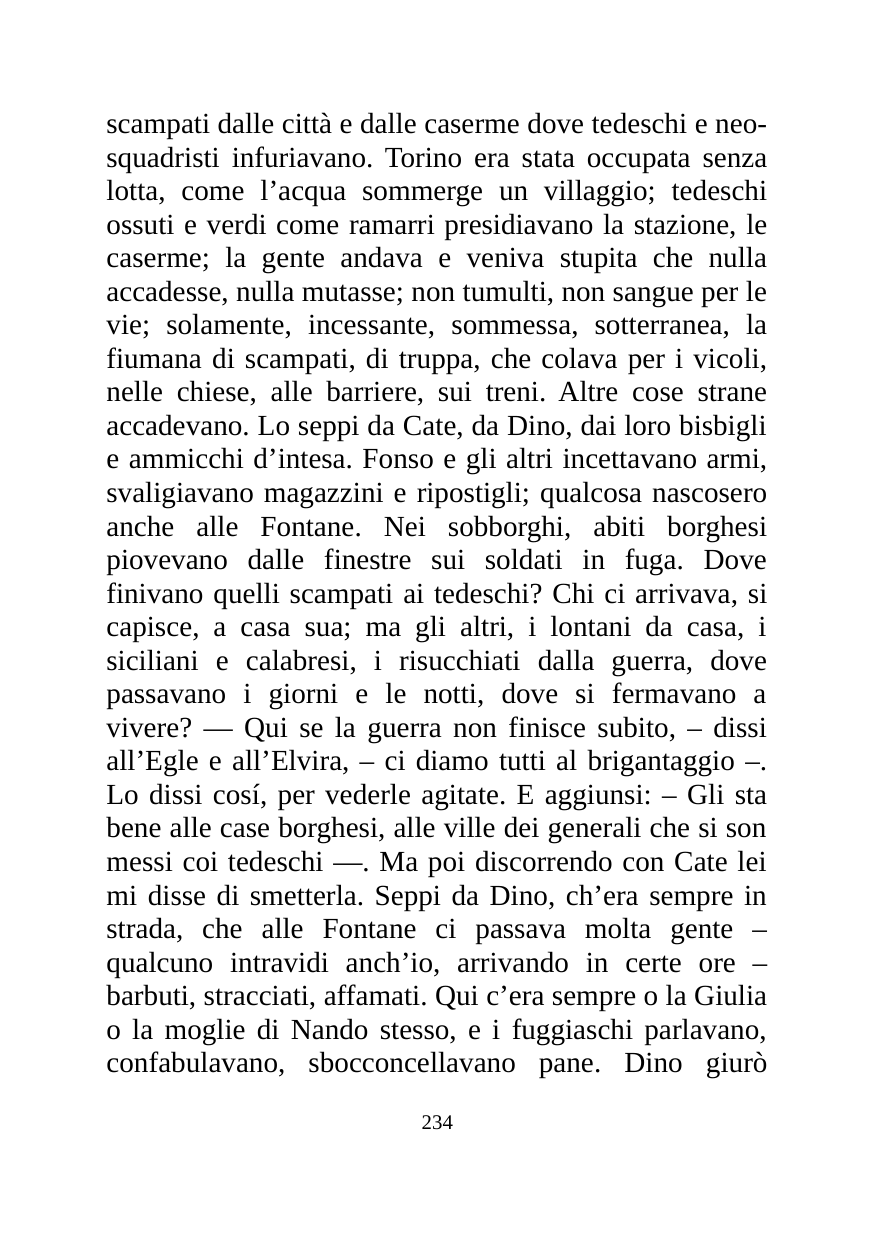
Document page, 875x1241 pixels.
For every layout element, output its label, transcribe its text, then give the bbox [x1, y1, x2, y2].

text scampati dalle città e dalle caserme dove tedeschi e neo-squadristi infuriavano. Torino era stata occupata senza lotta, come l’acqua sommerge un villaggio; tedeschi ossuti e verdi come ramarri presidiavano la stazione, le caserme; la gente andava e veniva stupita che nulla accadesse, nulla mutasse; non tumulti, non sangue per le vie; solamente, incessante, sommessa, sotterranea, la fiumana di scampati, di truppa, che colava per i vicoli, nelle chiese, alle barriere, sui treni. Altre cose strane accadevano. Lo seppi da Cate, da Dino, dai loro bisbigli e ammicchi d’intesa. Fonso e gli altri incettavano armi, svaligiavano magazzini e ripostigli; qualcosa nascosero anche alle Fontane. Nei sobborghi, abiti borghesi piovevano dalle finestre sui soldati in fuga. Dove finivano quelli scampati ai tedeschi? Chi ci arrivava, si capisce, a casa sua; ma gli altri, i lontani da casa, i siciliani e calabresi, i risucchiati dalla guerra, dove passavano i giorni e le notti, dove si fermavano a vivere? — Qui se la guerra non finisce subito, – dissi all’Egle e all’Elvira, – ci diamo tutti al brigantaggio –. Lo dissi cosí, per vederle agitate. E aggiunsi: – Gli sta bene alle case borghesi, alle ville dei generali che si son messi coi tedeschi —. Ma poi discorrendo con Cate lei mi disse di smetterla. Seppi da Dino, ch’era sempre in strada, che alle Fontane ci passava molta gente – qualcuno intravidi anch’io, arrivando in certe ore – barbuti, stracciati, affamati. Qui c’era sempre o la Giulia o la moglie di Nando stesso, e i fuggiaschi parlavano, confabulavano, sbocconcellavano pane. Dino giurò [106, 106, 768, 1079]
